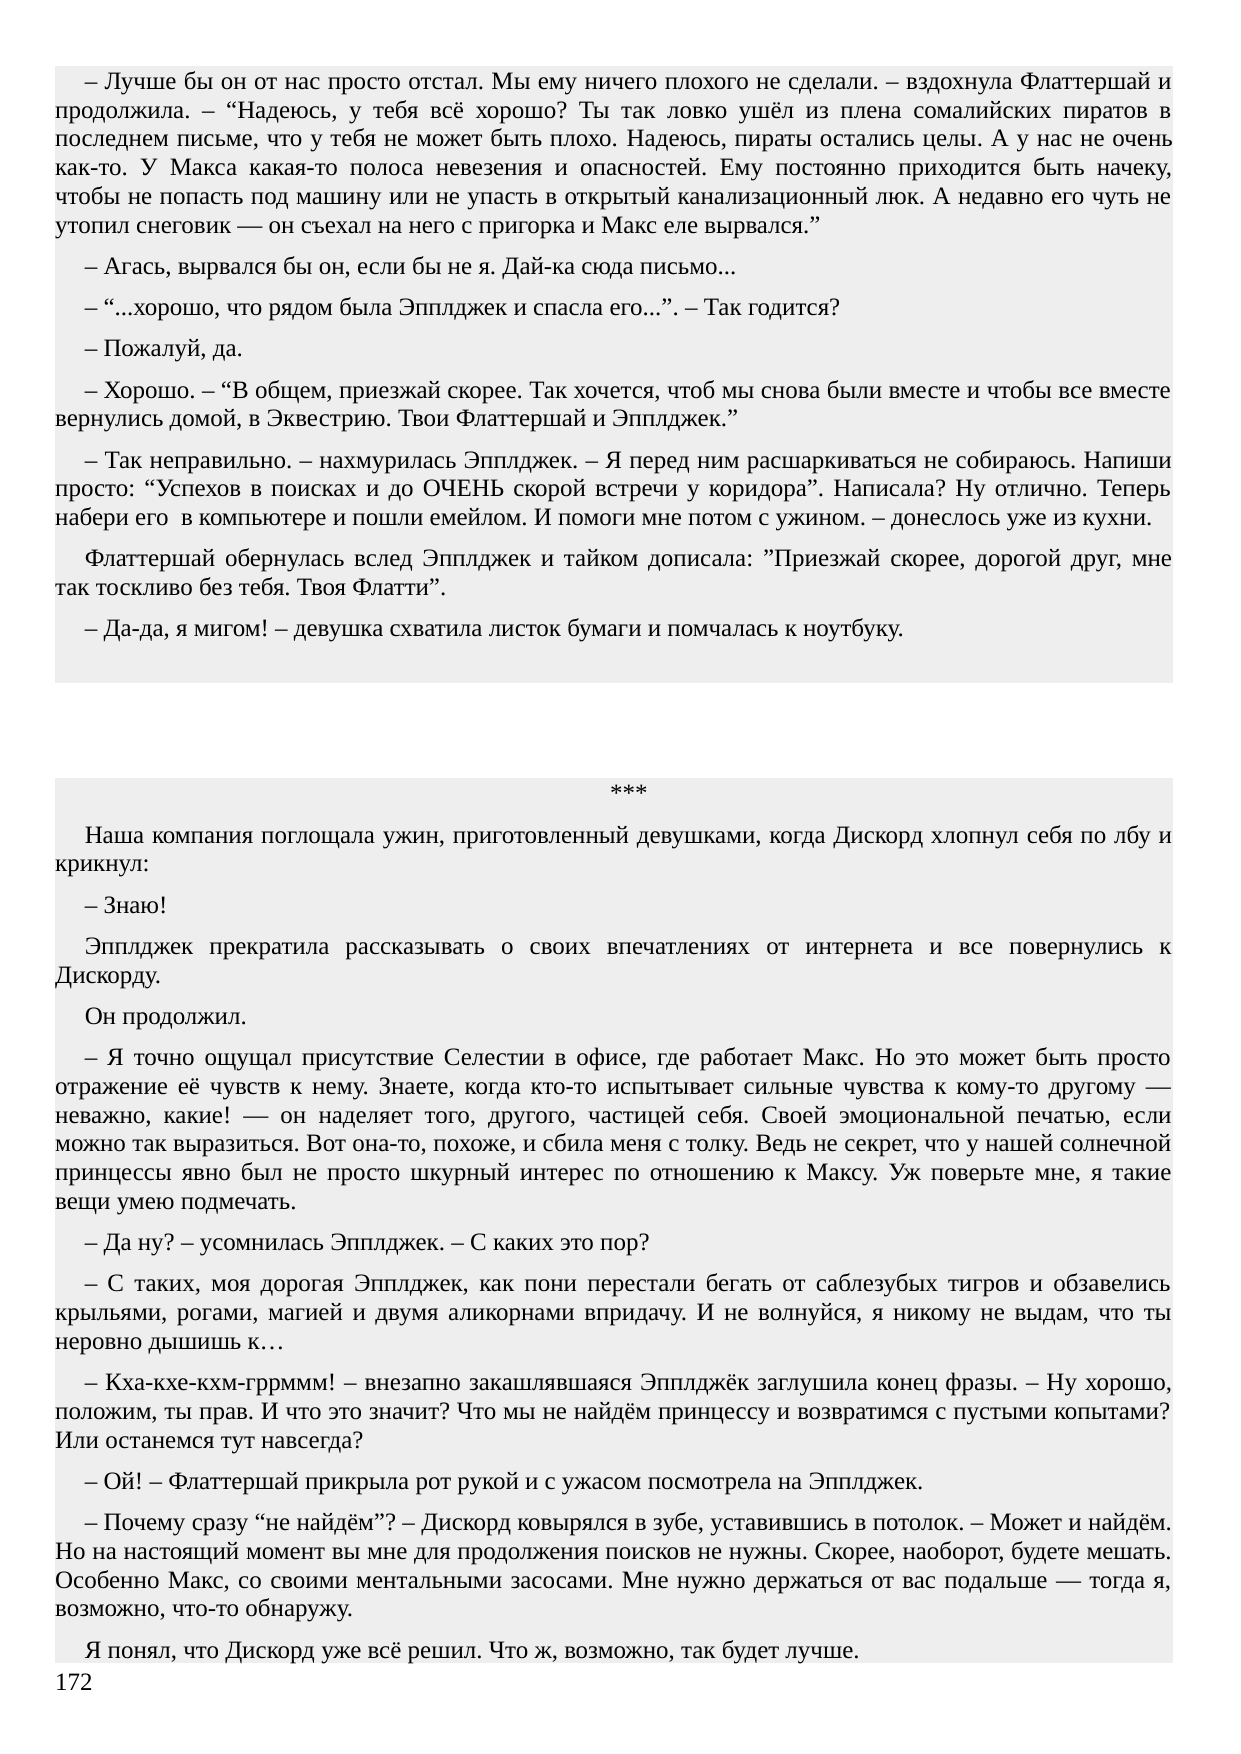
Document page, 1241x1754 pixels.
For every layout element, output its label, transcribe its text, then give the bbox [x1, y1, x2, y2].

text – Хорошо. – “В общем, приезжай скорее. Так хочется, чтоб мы снова были вместе и чтобы все вместе вернулись домой, в Эквестрию. Твои Флаттершай и Эпплджек.” [55, 375, 1173, 432]
text Он продолжил. [55, 1001, 1173, 1030]
text – Пожалуй, да. [55, 333, 1173, 362]
text – Кха-кхе-кхм-гррммм! – внезапно закашлявшаяся Эпплджёк заглушила конец фразы. – Ну хорошо, положим, ты прав. И что это значит? Что мы не найдём принцессу и возвратимся с пустыми копытами? Или останемся тут навсегда? [55, 1367, 1173, 1453]
text – Лучше бы он от нас просто отстал. Мы ему ничего плохого не сделали. – вздохнула Флаттершай и продолжила. – “Надеюсь, у тебя всё хорошо? Ты так ловко ушёл из плена сомалийских пиратов в последнем письме, что у тебя не может быть плохо. Надеюсь, пираты остались целы. А у нас не очень как-то. У Макса какая-то полоса невезения и опасностей. Ему постоянно приходится быть начеку, чтобы не попасть под машину или не упасть в открытый канализационный люк. А недавно его чуть не утопил снеговик — он съехал на него с пригорка и Макс еле вырвался.” [55, 66, 1173, 238]
text Я понял, что Дискорд уже всё решил. Что ж, возможно, так будет лучше. [55, 1635, 1173, 1663]
text *** [55, 778, 1173, 807]
text – Знаю! [55, 890, 1173, 918]
text Наша компания поглощала ужин, приготовленный девушками, когда Дискорд хлопнул себя по лбу и крикнул: [55, 820, 1173, 877]
text – Да-да, я мигом! – девушка схватила листок бумаги и помчалась к ноутбуку. [55, 613, 1173, 642]
text Флаттершай обернулась вслед Эпплджек и тайком дописала: ”Приезжай скорее, дорогой друг, мне так тоскливо без тебя. Твоя Флатти”. [55, 543, 1173, 601]
text – “...хорошо, что рядом была Эпплджек и спасла его...”. – Так годится? [55, 292, 1173, 321]
text – Агась, вырвался бы он, если бы не я. Дай-ка сюда письмо... [55, 251, 1173, 280]
text Эпплджек прекратила рассказывать о своих впечатлениях от интернета и все повернулись к Дискорду. [55, 931, 1173, 988]
text – Да ну? – усомнилась Эпплджек. – С каких это пор? [55, 1227, 1173, 1256]
text – Так неправильно. – нахмурилась Эпплджек. – Я перед ним расшаркиваться не собираюсь. Напиши просто: “Успехов в поисках и до ОЧЕНЬ скорой встречи у коридора”. Написала? Ну отлично. Теперь набери его в компьютере и пошли емейлом. И помоги мне потом с ужином. – донеслось уже из кухни. [55, 445, 1173, 531]
text – С таких, моя дорогая Эпплджек, как пони перестали бегать от саблезубых тигров и обзавелись крыльями, рогами, магией и двумя аликорнами впридачу. И не волнуйся, я никому не выдам, что ты неровно дышишь к… [55, 1268, 1173, 1355]
text – Я точно ощущал присутствие Селестии в офисе, где работает Макс. Но это может быть просто отражение её чувств к нему. Знаете, когда кто-то испытывает сильные чувства к кому-то другому — неважно, какие! — он наделяет того, другого, частицей себя. Своей эмоциональной печатью, если можно так выразиться. Вот она-то, похоже, и сбила меня с толку. Ведь не секрет, что у нашей солнечной принцессы явно был не просто шкурный интерес по отношению к Максу. Уж поверьте мне, я такие вещи умею подмечать. [55, 1042, 1173, 1215]
text – Ой! – Флаттершай прикрыла рот рукой и с ужасом посмотрела на Эпплджек. [55, 1466, 1173, 1495]
text – Почему сразу “не найдём”? – Дискорд ковырялся в зубе, уставившись в потолок. – Может и найдём. Но на настоящий момент вы мне для продолжения поисков не нужны. Скорее, наоборот, будете мешать. Особенно Макс, со своими ментальными засосами. Мне нужно держаться от вас подальше — тогда я, возможно, что-то обнаружу. [55, 1507, 1173, 1622]
